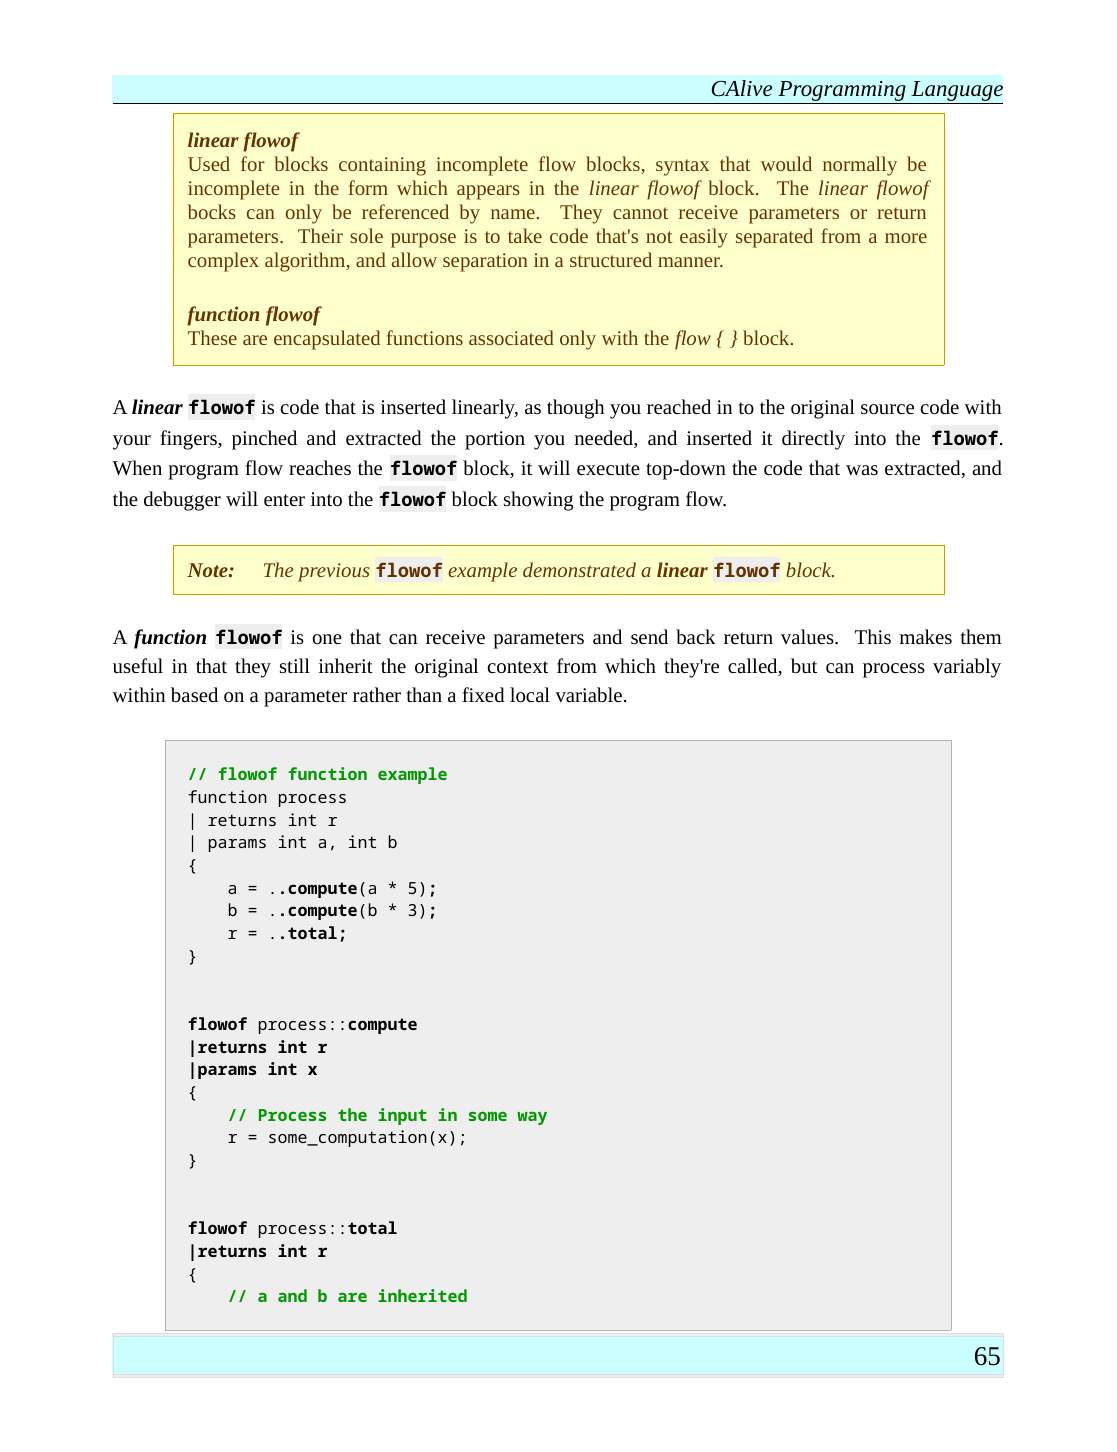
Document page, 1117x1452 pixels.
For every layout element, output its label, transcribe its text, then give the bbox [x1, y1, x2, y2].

text function flowof These are encapsulated functions associated only with the flow { } block. [174, 286, 944, 365]
text Note: The previous flowof example demonstrated a linear flowof block. [174, 546, 944, 594]
text A linear flowof is code that is inserted linearly, as though you reached in to the original source code with your fingers, pinched and extracted the portion you needed, and inserted it directly into the flowof. When program flow reaches the flowof block, it will execute top-down the code that was extracted, and the debugger will enter into the flowof block showing the program flow. [112, 394, 1003, 512]
text A function flowof is one that can receive parameters and send back return values. This makes them useful in that they still inherit the original context from which they're called, but can process variably within based on a parameter rather than a fixed local variable. [112, 624, 1003, 707]
text linear flowof Used for blocks containing incomplete flow blocks, syntax that would normally be incomplete in the form which appears in the linear flowof block. The linear flowof bocks can only be referenced by name. They cannot receive parameters or return parameters. Their sole purpose is to take code that's not easily separated from a more complex algorithm, and allow separation in a structured manner. [174, 114, 944, 272]
text // flowof function example function process | returns int r | params int a, int b { a = ..compute(a * 5); b = ..compute(b * 3); r = ..total; } flowof process::compute |returns int r |params int x { // Process the input in some way r = some_computation(x); } flowof process::total |returns int r { // a and b are inherited [166, 741, 951, 1330]
